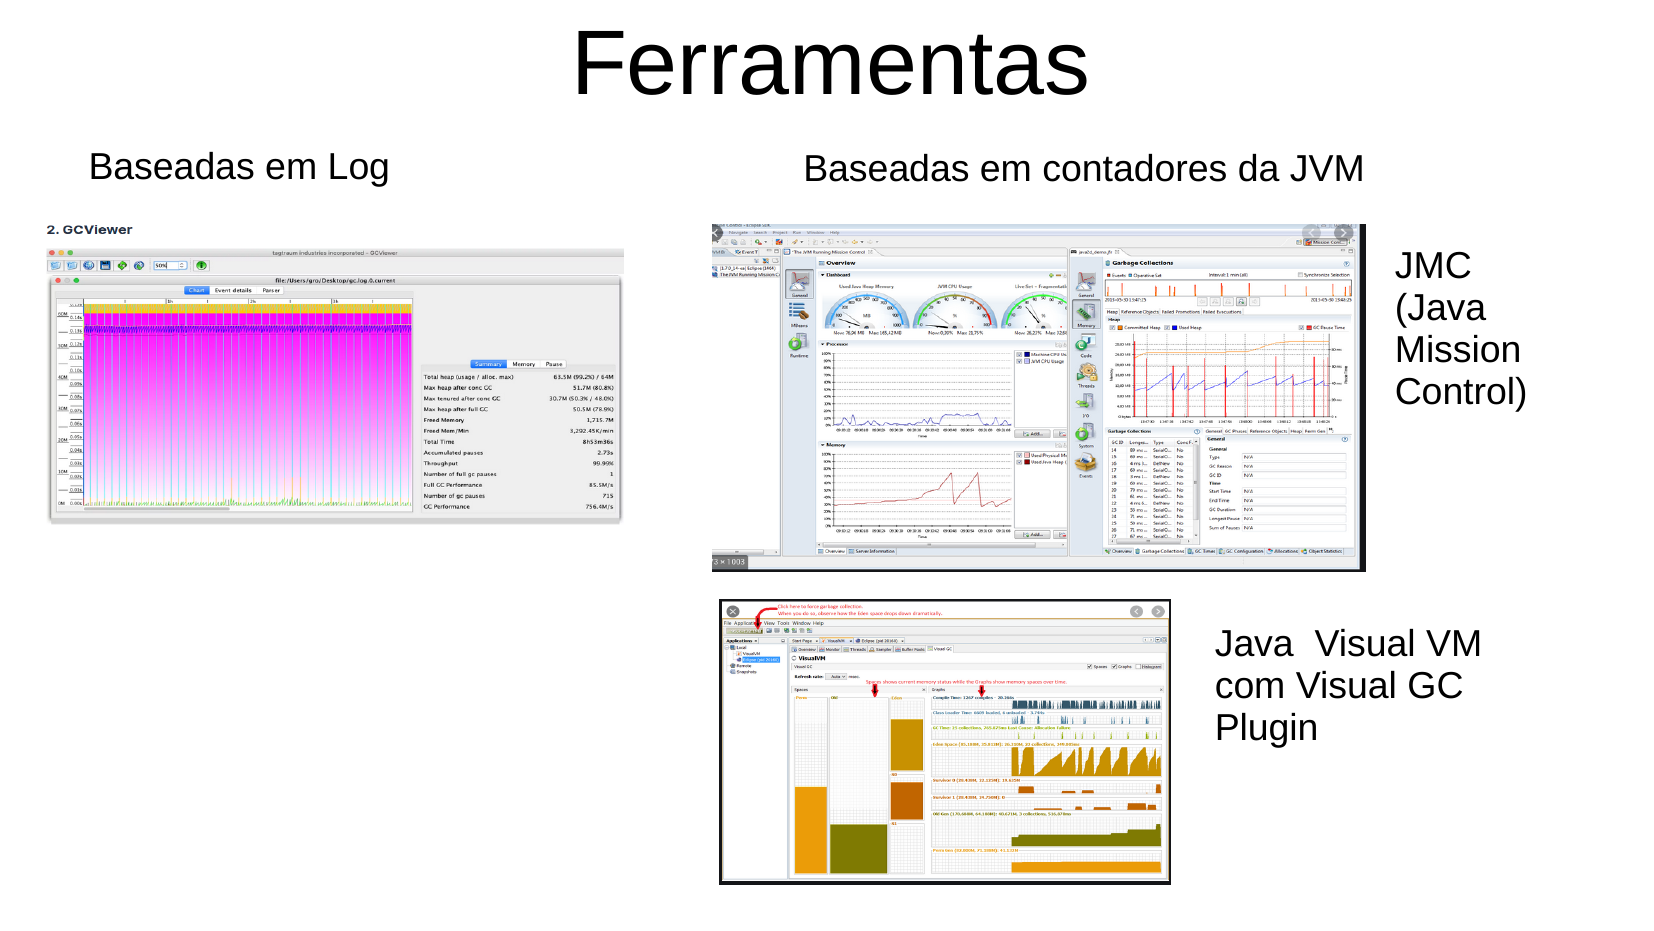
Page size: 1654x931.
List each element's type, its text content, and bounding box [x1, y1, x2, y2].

text_box JMC (Java Mission Control) [1380, 237, 1561, 421]
text_box Baseadas em Log [73, 138, 406, 196]
picture [719, 599, 1171, 886]
picture [37, 214, 631, 526]
text_box Java Visual VM com Visual GC Plugin [1200, 615, 1576, 841]
text_box Baseadas em contadores da JVM [788, 140, 1381, 198]
picture [712, 224, 1366, 572]
title Ferramentas [86, 0, 1576, 141]
